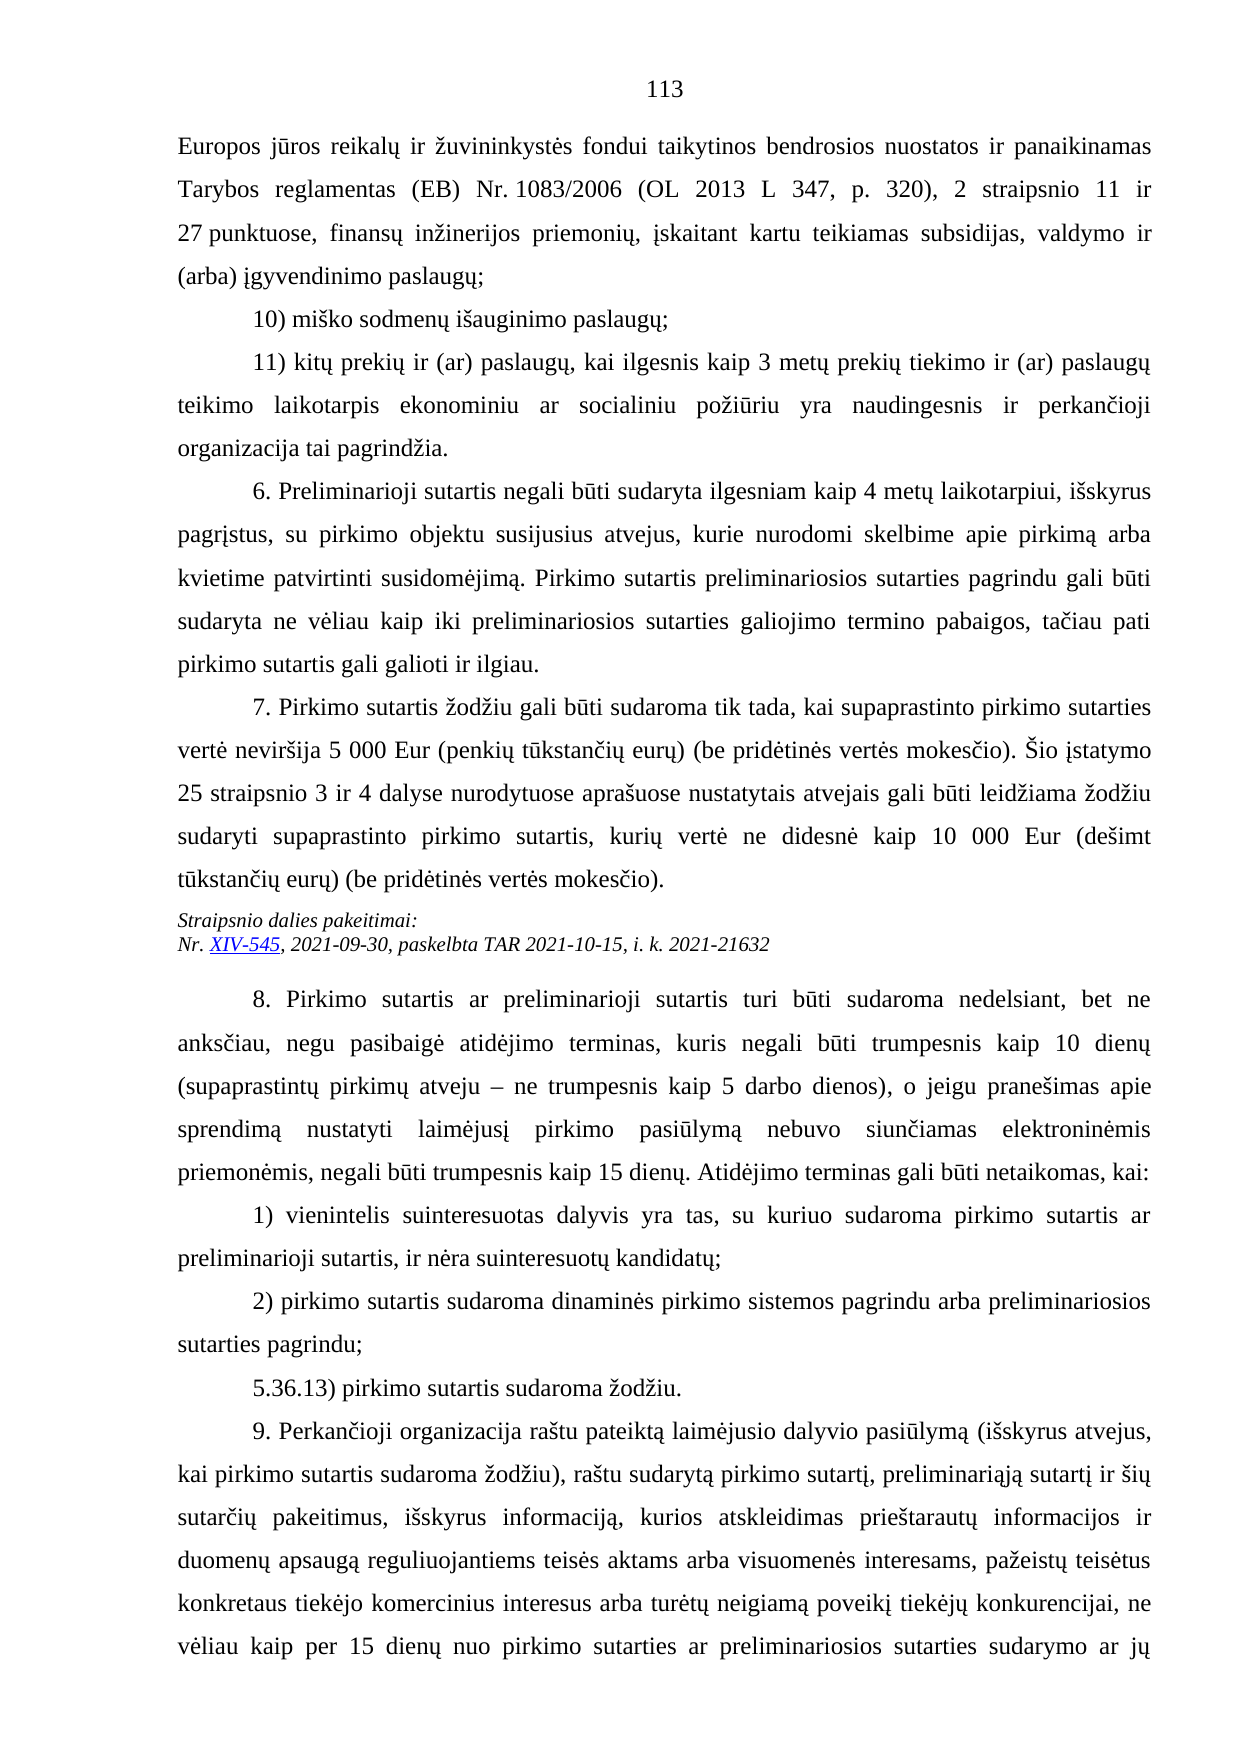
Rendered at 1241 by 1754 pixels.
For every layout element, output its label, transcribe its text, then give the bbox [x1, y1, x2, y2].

text 1) vienintelis suinteresuotas dalyvis yra tas, su kuriuo sudaroma pirkimo sutartis ar preliminarioji sutartis, ir nėra suinteresuotų kandidatų; [177, 1200, 1152, 1272]
text 11) kitų prekių ir (ar) paslaugų, kai ilgesnis kaip 3 metų prekių tiekimo ir (ar) paslaugų teikimo laikotarpis ekonominiu ar socialiniu požiūriu yra naudingesnis ir perkančioji organizacija tai pagrindžia. [177, 347, 1152, 462]
text 2) pirkimo sutartis sudaroma dinaminės pirkimo sistemos pagrindu arba preliminariosios sutarties pagrindu; [177, 1286, 1152, 1358]
text 7. Pirkimo sutartis žodžiu gali būti sudaroma tik tada, kai supaprastinto pirkimo sutarties vertė neviršija 5 000 Eur (penkių tūkstančių eurų) (be pridėtinės vertės mokesčio). Šio įstatymo 25 straipsnio 3 ir 4 dalyse nurodytuose aprašuose nustatytais atvejais gali būti leidžiama žodžiu sudaryti supaprastinto pirkimo sutartis, kurių vertė ne didesnė kaip 10 000 Eur (dešimt tūkstančių eurų) (be pridėtinės vertės mokesčio). [177, 692, 1152, 893]
subtitle 3) pirkimo sutartis sudaroma žodžiu. [177, 1373, 1152, 1401]
text Straipsnio dalies pakeitimai: [177, 908, 1152, 932]
text Europos jūros reikalų ir žuvininkystės fondui taikytinos bendrosios nuostatos ir panaikinamas Tarybos reglamentas (EB) Nr. 1083/2006 (OL 2013 L 347, p. 320), 2 straipsnio 11 ir 27 punktuose, finansų inžinerijos priemonių, įskaitant kartu teikiamas subsidijas, valdymo ir (arba) įgyvendinimo paslaugų; [177, 131, 1152, 289]
text 6. Preliminarioji sutartis negali būti sudaryta ilgesniam kaip 4 metų laikotarpiui, išskyrus pagrįstus, su pirkimo objektu susijusius atvejus, kurie nurodomi skelbime apie pirkimą arba kvietime patvirtinti susidomėjimą. Pirkimo sutartis preliminariosios sutarties pagrindu gali būti sudaryta ne vėliau kaip iki preliminariosios sutarties galiojimo termino pabaigos, tačiau pati pirkimo sutartis gali galioti ir ilgiau. [177, 476, 1152, 678]
text 10) miško sodmenų išauginimo paslaugų; [177, 304, 1152, 333]
text 9. Perkančioji organizacija raštu pateiktą laimėjusio dalyvio pasiūlymą (išskyrus atvejus, kai pirkimo sutartis sudaroma žodžiu), raštu sudarytą pirkimo sutartį, preliminariąją sutartį ir šių sutarčių pakeitimus, išskyrus informaciją, kurios atskleidimas prieštarautų informacijos ir duomenų apsaugą reguliuojantiems teisės aktams arba visuomenės interesams, pažeistų teisėtus konkretaus tiekėjo komercinius interesus arba turėtų neigiamą poveikį tiekėjų konkurencijai, ne vėliau kaip per 15 dienų nuo pirkimo sutarties ar preliminariosios sutarties sudarymo ar jų [177, 1416, 1152, 1660]
text 8. Pirkimo sutartis ar preliminarioji sutartis turi būti sudaroma nedelsiant, bet ne anksčiau, negu pasibaigė atidėjimo terminas, kuris negali būti trumpesnis kaip 10 dienų (supaprastintų pirkimų atveju – ne trumpesnis kaip 5 darbo dienos), o jeigu pranešimas apie sprendimą nustatyti laimėjusį pirkimo pasiūlymą nebuvo siunčiamas elektroninėmis priemonėmis, negali būti trumpesnis kaip 15 dienų. Atidėjimo terminas gali būti netaikomas, kai: [177, 984, 1152, 1186]
text Nr. XIV-545, 2021-09-30, paskelbta TAR 2021-10-15, i. k. 2021-21632 [177, 932, 1152, 956]
